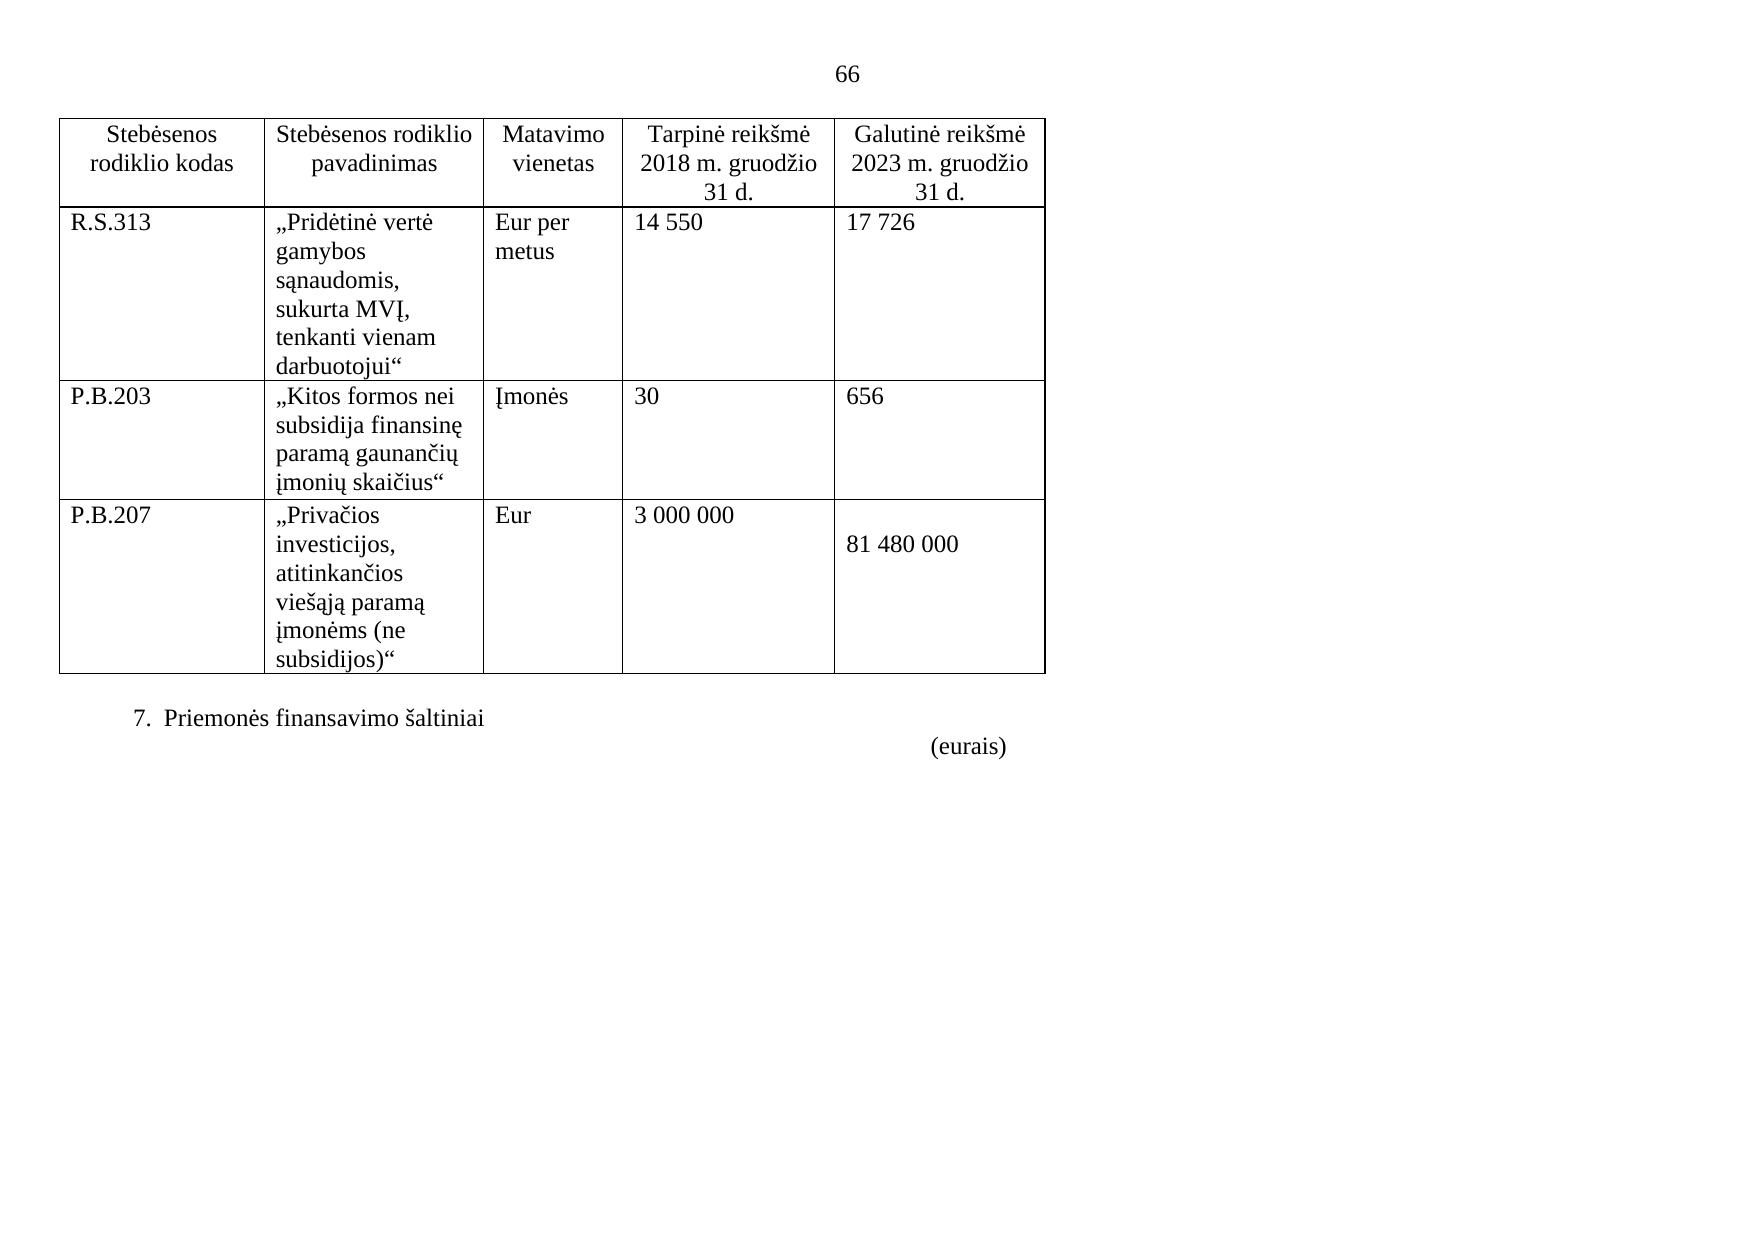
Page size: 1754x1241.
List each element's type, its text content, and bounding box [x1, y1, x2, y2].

table_cell 3 000 000 [623, 500, 834, 673]
table_cell „Pridėtinė vertė gamybos sąnaudomis, sukurta MVĮ, tenkanti vienam darbuotojui“ [265, 208, 483, 380]
table_cell „Kitos formos nei subsidija finansinę paramą gaunančių įmonių skaičius“ [265, 381, 483, 499]
table_header Galutinė reikšmė 2023 m. gruodžio 31 d. [835, 119, 1044, 206]
table_header Stebėsenos rodiklio kodas [60, 119, 264, 206]
table_cell 17 726 [835, 208, 1044, 380]
table_cell Eur per metus [484, 208, 622, 380]
table_cell 656 [835, 381, 1044, 499]
table_cell P.B.203 [60, 381, 264, 499]
table_header Matavimo vienetas [484, 119, 622, 206]
table_cell R.S.313 [60, 208, 264, 380]
text 7. Priemonės finansavimo šaltiniai [133, 703, 1636, 731]
table_cell 14 550 [623, 208, 834, 380]
table_cell 30 [623, 381, 834, 499]
table_cell Eur [484, 500, 622, 673]
table_cell Įmonės [484, 381, 622, 499]
table_header Tarpinė reikšmė 2018 m. gruodžio 31 d. [623, 119, 834, 206]
table_cell „Privačios investicijos, atitinkančios viešąją paramą įmonėms (ne subsidijos)“ [265, 500, 483, 673]
table_cell P.B.207 [60, 500, 264, 673]
text (eurais) [59, 731, 1636, 760]
table_cell 81 480 000 [835, 500, 1044, 673]
table_header Stebėsenos rodiklio pavadinimas [265, 119, 483, 206]
